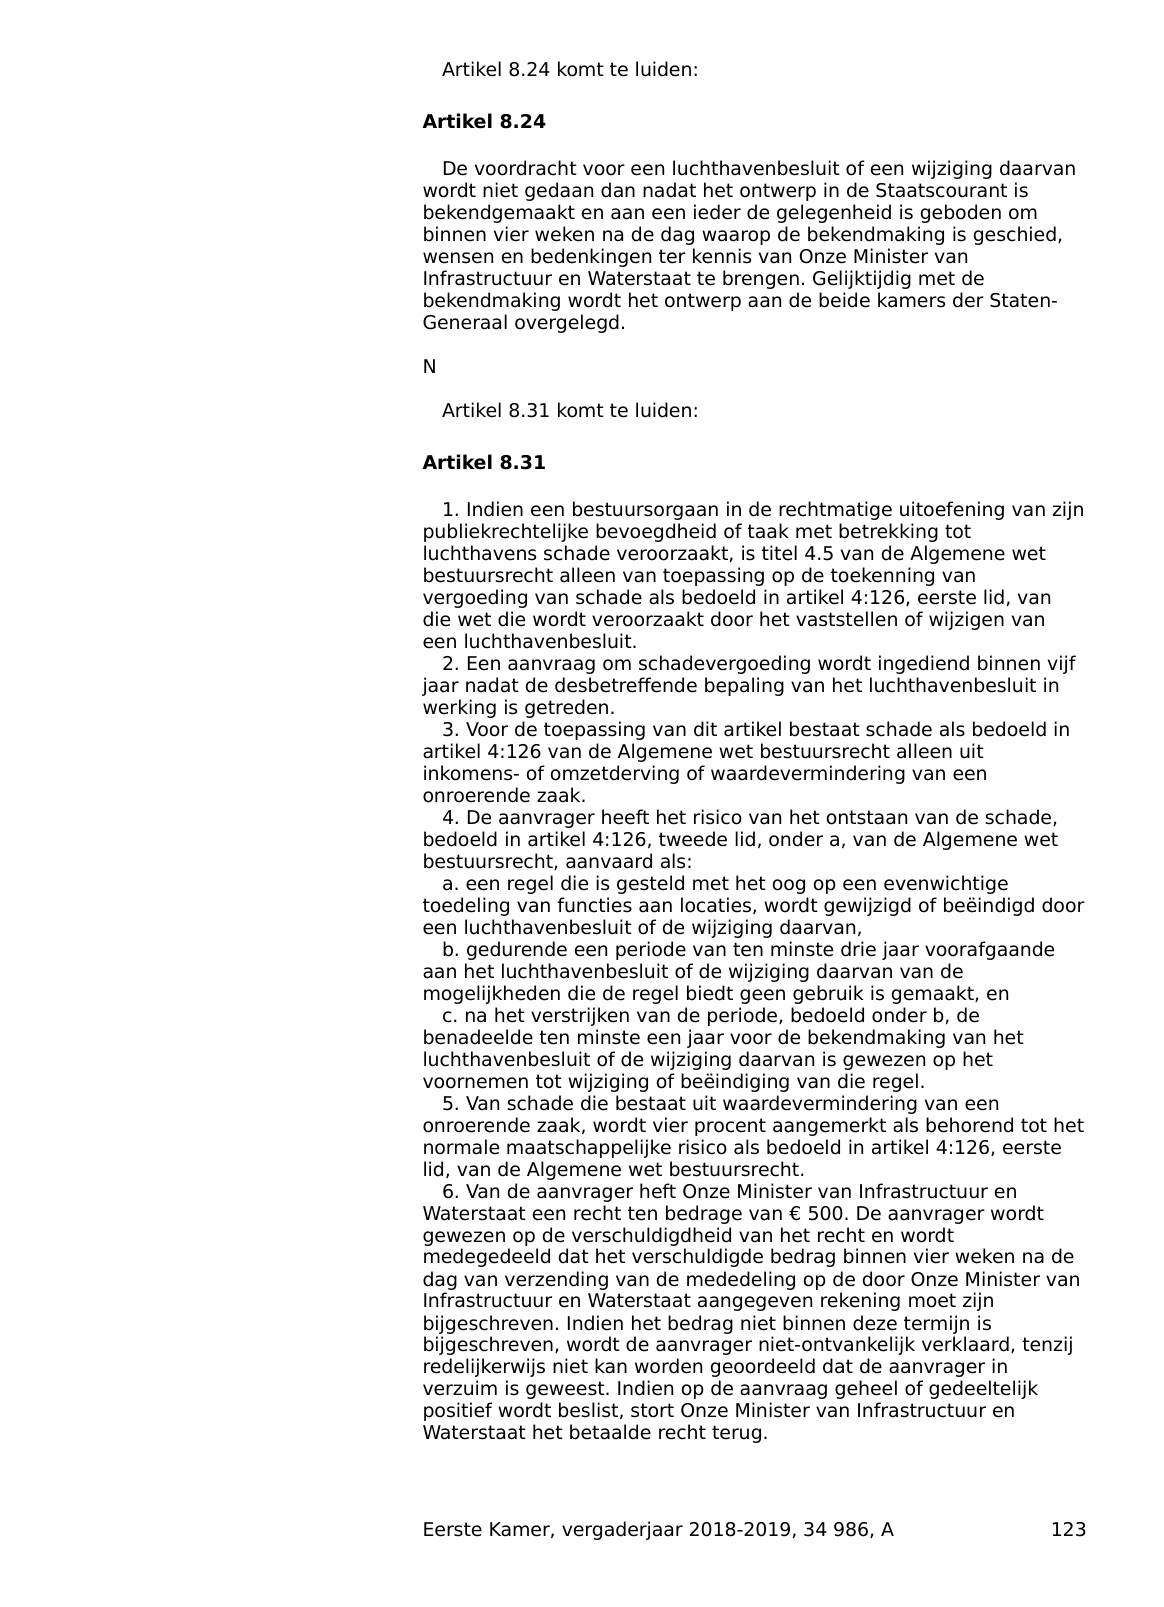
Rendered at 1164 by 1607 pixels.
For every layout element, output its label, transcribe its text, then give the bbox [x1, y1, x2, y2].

text 3. Voor de toepassing van dit artikel bestaat schade als bedoeld in artikel 4:126 van de Algemene wet bestuursrecht alleen uit inkomens- of omzetderving of waardevermindering van een onroerende zaak. [422, 719, 1087, 807]
text a. een regel die is gesteld met het oog op een evenwichtige toedeling van functies aan locaties, wordt gewijzigd of beëindigd door een luchthavenbesluit of de wijziging daarvan, [422, 873, 1087, 939]
text b. gedurende een periode van ten minste drie jaar voorafgaande aan het luchthavenbesluit of de wijziging daarvan van de mogelijkheden die de regel biedt geen gebruik is gemaakt, en [422, 939, 1087, 1005]
text Artikel 8.24 komt te luiden: [422, 59, 1087, 81]
text De voordracht voor een luchthavenbesluit of een wijziging daarvan wordt niet gedaan dan nadat het ontwerp in de Staatscourant is bekendgemaakt en aan een ieder de gelegenheid is geboden om binnen vier weken na de dag waarop de bekendmaking is geschied, wensen en bedenkingen ter kennis van Onze Minister van Infrastructuur en Waterstaat te brengen. Gelijktijdig met de bekendmaking wordt het ontwerp aan de beide kamers der Staten-Generaal overgelegd. [422, 158, 1087, 334]
text 6. Van de aanvrager heft Onze Minister van Infrastructuur en Waterstaat een recht ten bedrage van € 500. De aanvrager wordt gewezen op de verschuldigdheid van het recht en wordt medegedeeld dat het verschuldigde bedrag binnen vier weken na de dag van verzending van de mededeling op de door Onze Minister van Infrastructuur en Waterstaat aangegeven rekening moet zijn bijgeschreven. Indien het bedrag niet binnen deze termijn is bijgeschreven, wordt de aanvrager niet-ontvankelijk verklaard, tenzij redelijkerwijs niet kan worden geoordeeld dat de aanvrager in verzuim is geweest. Indien op de aanvraag geheel of gedeeltelijk positief wordt beslist, stort Onze Minister van Infrastructuur en Waterstaat het betaalde recht terug. [422, 1181, 1087, 1444]
text 4. De aanvrager heeft het risico van het ontstaan van de schade, bedoeld in artikel 4:126, tweede lid, onder a, van de Algemene wet bestuursrecht, aanvaard als: [422, 807, 1087, 873]
text N [422, 356, 1087, 378]
subtitle Artikel 8.31 [422, 452, 1087, 474]
text 2. Een aanvraag om schadevergoeding wordt ingediend binnen vijf jaar nadat de desbetreffende bepaling van het luchthavenbesluit in werking is getreden. [422, 653, 1087, 719]
subtitle Artikel 8.24 [422, 111, 1087, 133]
text 5. Van schade die bestaat uit waardevermindering van een onroerende zaak, wordt vier procent aangemerkt als behorend tot het normale maatschappelijke risico als bedoeld in artikel 4:126, eerste lid, van de Algemene wet bestuursrecht. [422, 1093, 1087, 1181]
text c. na het verstrijken van de periode, bedoeld onder b, de benadeelde ten minste een jaar voor de bekendmaking van het luchthavenbesluit of de wijziging daarvan is gewezen op het voornemen tot wijziging of beëindiging van die regel. [422, 1005, 1087, 1093]
text 1. Indien een bestuursorgaan in de rechtmatige uitoefening van zijn publiekrechtelijke bevoegdheid of taak met betrekking tot luchthavens schade veroorzaakt, is titel 4.5 van de Algemene wet bestuursrecht alleen van toepassing op de toekenning van vergoeding van schade als bedoeld in artikel 4:126, eerste lid, van die wet die wordt veroorzaakt door het vaststellen of wijzigen van een luchthavenbesluit. [422, 499, 1087, 653]
text Artikel 8.31 komt te luiden: [422, 400, 1087, 422]
